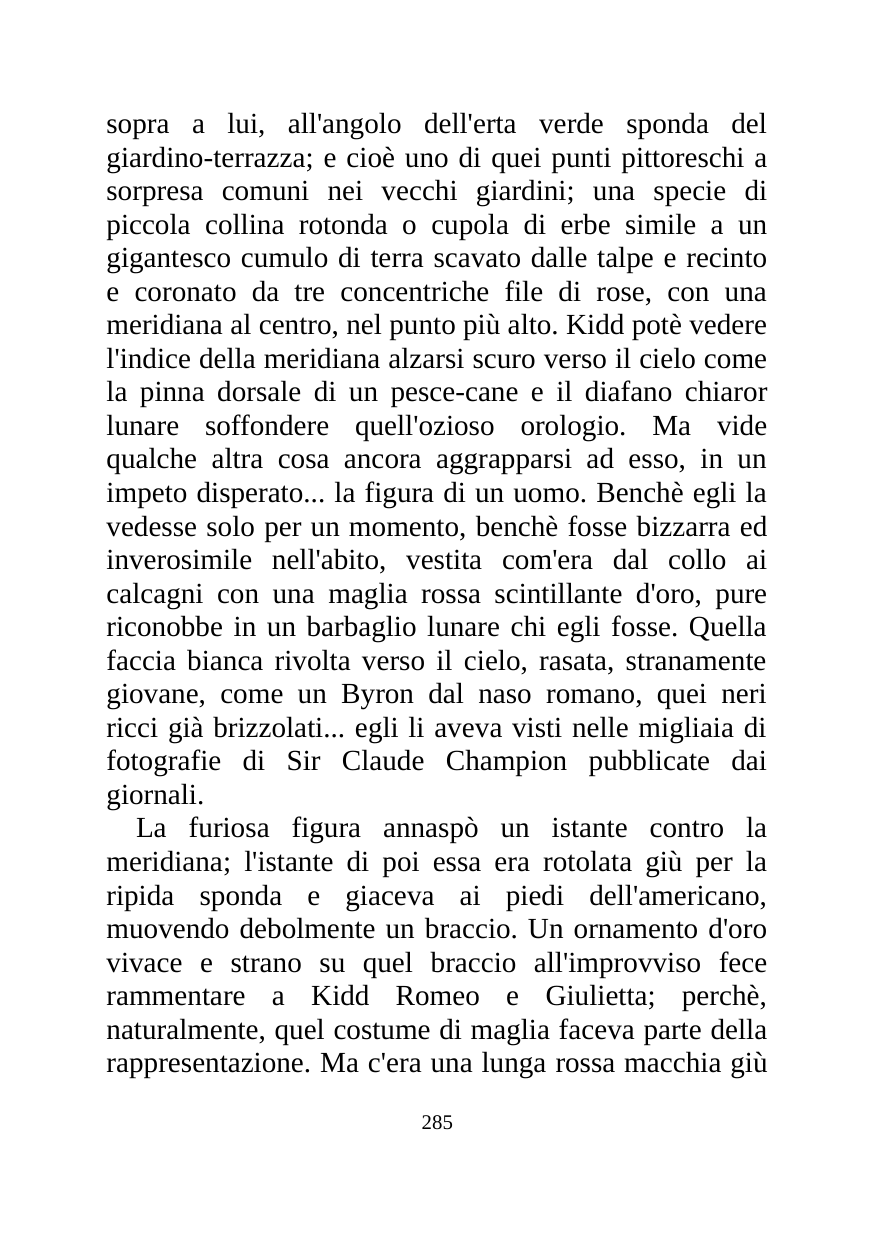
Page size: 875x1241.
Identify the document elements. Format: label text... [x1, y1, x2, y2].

text La furiosa figura annaspò un istante contro la meridiana; l'istante di poi essa era rotolata giù per la ripida sponda e giaceva ai piedi dell'americano, muovendo debolmente un braccio. Un ornamento d'oro vivace e strano su quel braccio all'improvviso fece rammentare a Kidd Romeo e Giulietta; perchè, naturalmente, quel costume di maglia faceva parte della rappresentazione. Ma c'era una lunga rossa macchia giù [106, 811, 768, 1079]
text sopra a lui, all'angolo dell'erta verde sponda del giardino-terrazza; e cioè uno di quei punti pittoreschi a sorpresa comuni nei vecchi giardini; una specie di piccola collina rotonda o cupola di erbe simile a un gigantesco cumulo di terra scavato dalle talpe e recinto e coronato da tre concentriche file di rose, con una meridiana al centro, nel punto più alto. Kidd potè vedere l'indice della meridiana alzarsi scuro verso il cielo come la pinna dorsale di un pesce-cane e il diafano chiaror lunare soffondere quell'ozioso orologio. Ma vide qualche altra cosa ancora aggrapparsi ad esso, in un impeto disperato... la figura di un uomo. Benchè egli la vedesse solo per un momento, benchè fosse bizzarra ed inverosimile nell'abito, vestita com'era dal collo ai calcagni con una maglia rossa scintillante d'oro, pure riconobbe in un barbaglio lunare chi egli fosse. Quella faccia bianca rivolta verso il cielo, rasata, stranamente giovane, come un Byron dal naso romano, quei neri ricci già brizzolati... egli li aveva visti nelle migliaia di fotografie di Sir Claude Champion pubblicate dai giornali. [106, 106, 768, 811]
